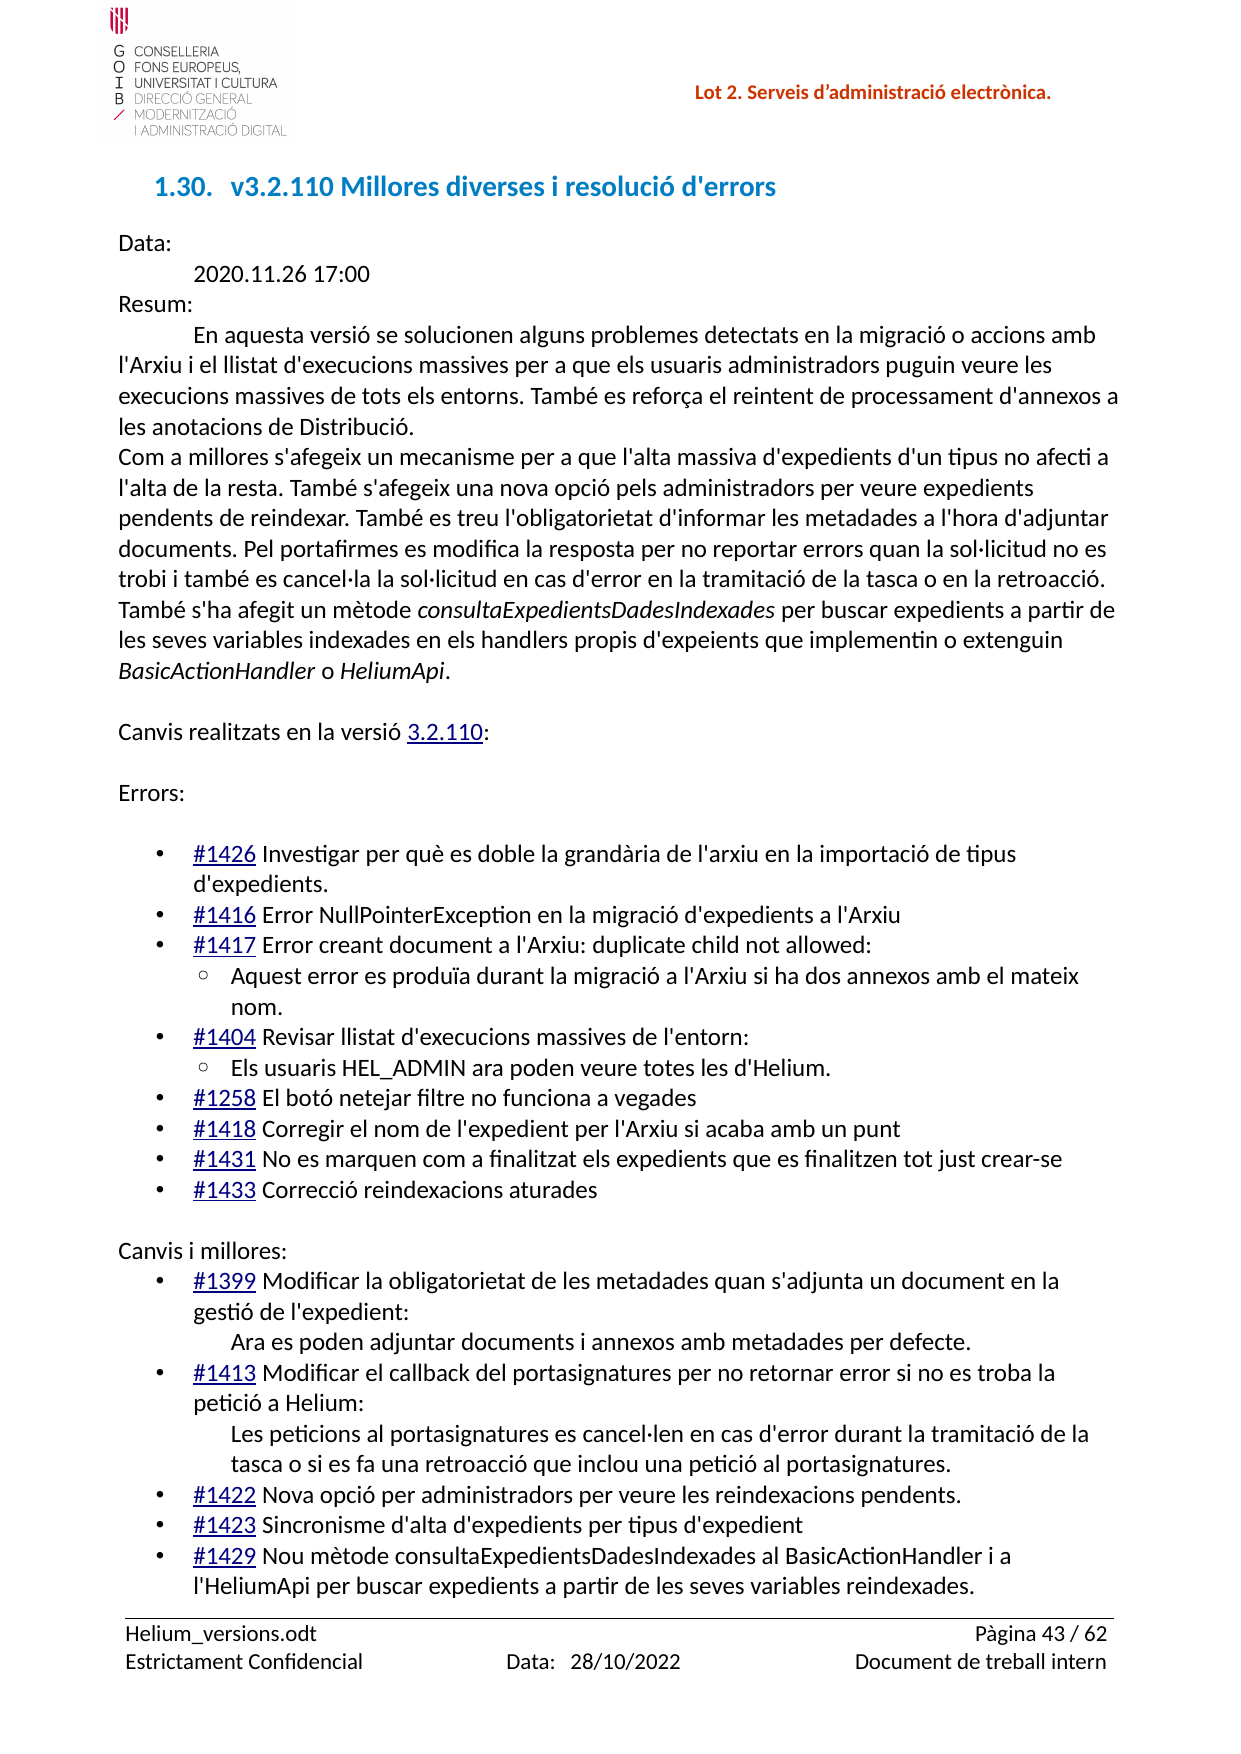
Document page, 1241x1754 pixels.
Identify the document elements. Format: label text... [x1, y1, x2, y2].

subtitle v3.2.110 Millores diverses i resolució d'errors [153, 168, 1122, 204]
text Errors: [118, 777, 1122, 807]
text Data: [118, 228, 1122, 258]
text Resum: [118, 289, 1122, 319]
list Ara es poden adjuntar documents i annexos amb metadades per defecte. [193, 1326, 1122, 1357]
list Les peticions al portasignatures es cancel·len en cas d'error durant la tramitació de la tasca o si es fa una retroacció que inclou una petició al portasignatures. [193, 1418, 1122, 1479]
list #1258 El botó netejar filtre no funciona a vegades [156, 1082, 1122, 1113]
list #1418 Corregir el nom de l'expedient per l'Arxiu si acaba amb un punt [156, 1113, 1122, 1143]
text Com a millores s'afegeix un mecanisme per a que l'alta massiva d'expedients d'un tipus no afecti a l'alta de la resta. També s'afegeix una nova opció pels administradors per veure expedients pendents de reindexar. També es treu l'obligatorietat d'informar les metadades a l'hora d'adjuntar documents. Pel portafirmes es modifica la resposta per no reportar errors quan la sol·licitud no es trobi i també es cancel·la la sol·licitud en cas d'error en la tramitació de la tasca o en la retroacció. També s'ha afegit un mètode consultaExpedientsDadesIndexades per buscar expedients a partir de les seves variables indexades en els handlers propis d'expeients que implementin o extenguin BasicActionHandler o HeliumApi. [118, 441, 1122, 685]
picture [100, 0, 297, 144]
list #1417 Error creant document a l'Arxiu: duplicate child not allowed: [156, 929, 1122, 960]
list #1423 Sincronisme d'alta d'expedients per tipus d'expedient [156, 1509, 1122, 1540]
list #1413 Modificar el callback del portasignatures per no retornar error si no es troba la petició a Helium: [156, 1357, 1122, 1418]
list Aquest error es produïa durant la migració a l'Arxiu si ha dos annexos amb el mateix nom. [193, 960, 1122, 1021]
list #1431 No es marquen com a finalitzat els expedients que es finalitzen tot just crear-se [156, 1143, 1122, 1174]
list #1426 Investigar per què es doble la grandària de l'arxiu en la importació de tipus d'expedients. [156, 838, 1122, 899]
text Canvis realitzats en la versió 3.2.110: [118, 716, 1122, 746]
text En aquesta versió se solucionen alguns problemes detectats en la migració o accions amb l'Arxiu i el llistat d'execucions massives per a que els usuaris administradors puguin veure les execucions massives de tots els entorns. També es reforça el reintent de processament d'annexos a les anotacions de Distribució. [118, 319, 1122, 441]
text Canvis i millores: [118, 1235, 1122, 1265]
list Els usuaris HEL_ADMIN ara poden veure totes les d'Helium. [193, 1052, 1122, 1082]
list #1433 Correcció reindexacions aturades [156, 1174, 1122, 1204]
list #1399 Modificar la obligatorietat de les metadades quan s'adjunta un document en la gestió de l'expedient: [156, 1265, 1122, 1326]
list #1404 Revisar llistat d'execucions massives de l'entorn: [156, 1021, 1122, 1052]
list #1416 Error NullPointerException en la migració d'expedients a l'Arxiu [156, 899, 1122, 929]
text 2020.11.26 17:00 [118, 258, 1122, 289]
list #1422 Nova opció per administradors per veure les reindexacions pendents. [156, 1479, 1122, 1509]
list #1429 Nou mètode consultaExpedientsDadesIndexades al BasicActionHandler i a l'HeliumApi per buscar expedients a partir de les seves variables reindexades. [156, 1540, 1122, 1601]
